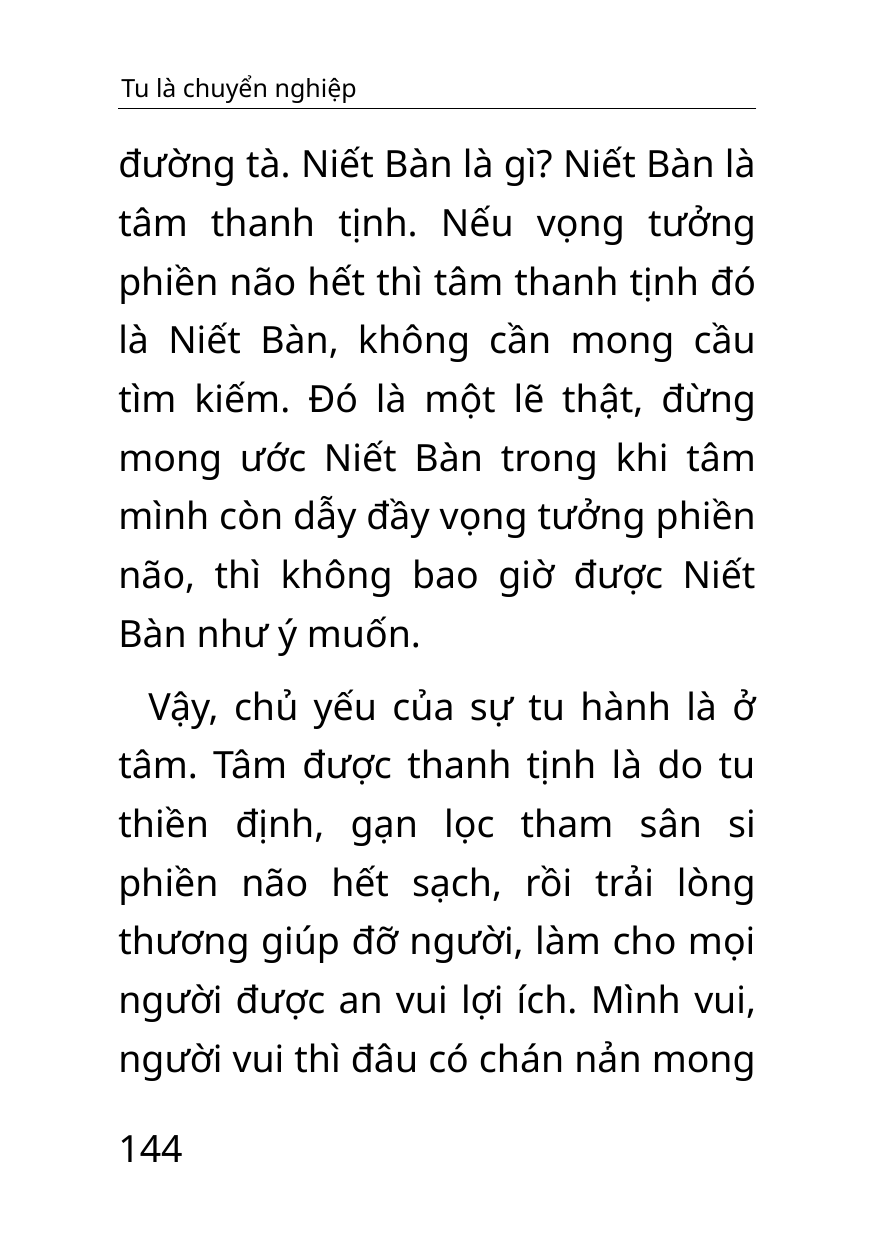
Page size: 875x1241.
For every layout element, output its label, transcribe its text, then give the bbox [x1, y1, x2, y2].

text Vậy, chủ yếu của sự tu hành là ở tâm. Tâm được thanh tịnh là do tu thiền định, gạn lọc tham sân si phiền não hết sạch, rồi trải lòng thương giúp đỡ người, làm cho mọi người được an vui lợi ích. Mình vui, người vui thì đâu có chán nản mong [118, 680, 756, 1083]
text đường tà. Niết Bàn là gì? Niết Bàn là tâm thanh tịnh. Nếu vọng tưởng phiền não hết thì tâm thanh tịnh đó là Niết Bàn, không cần mong cầu tìm kiếm. Đó là một lẽ thật, đừng mong ước Niết Bàn trong khi tâm mình còn dẫy đầy vọng tưởng phiền não, thì không bao giờ được Niết Bàn như ý muốn. [118, 138, 756, 658]
